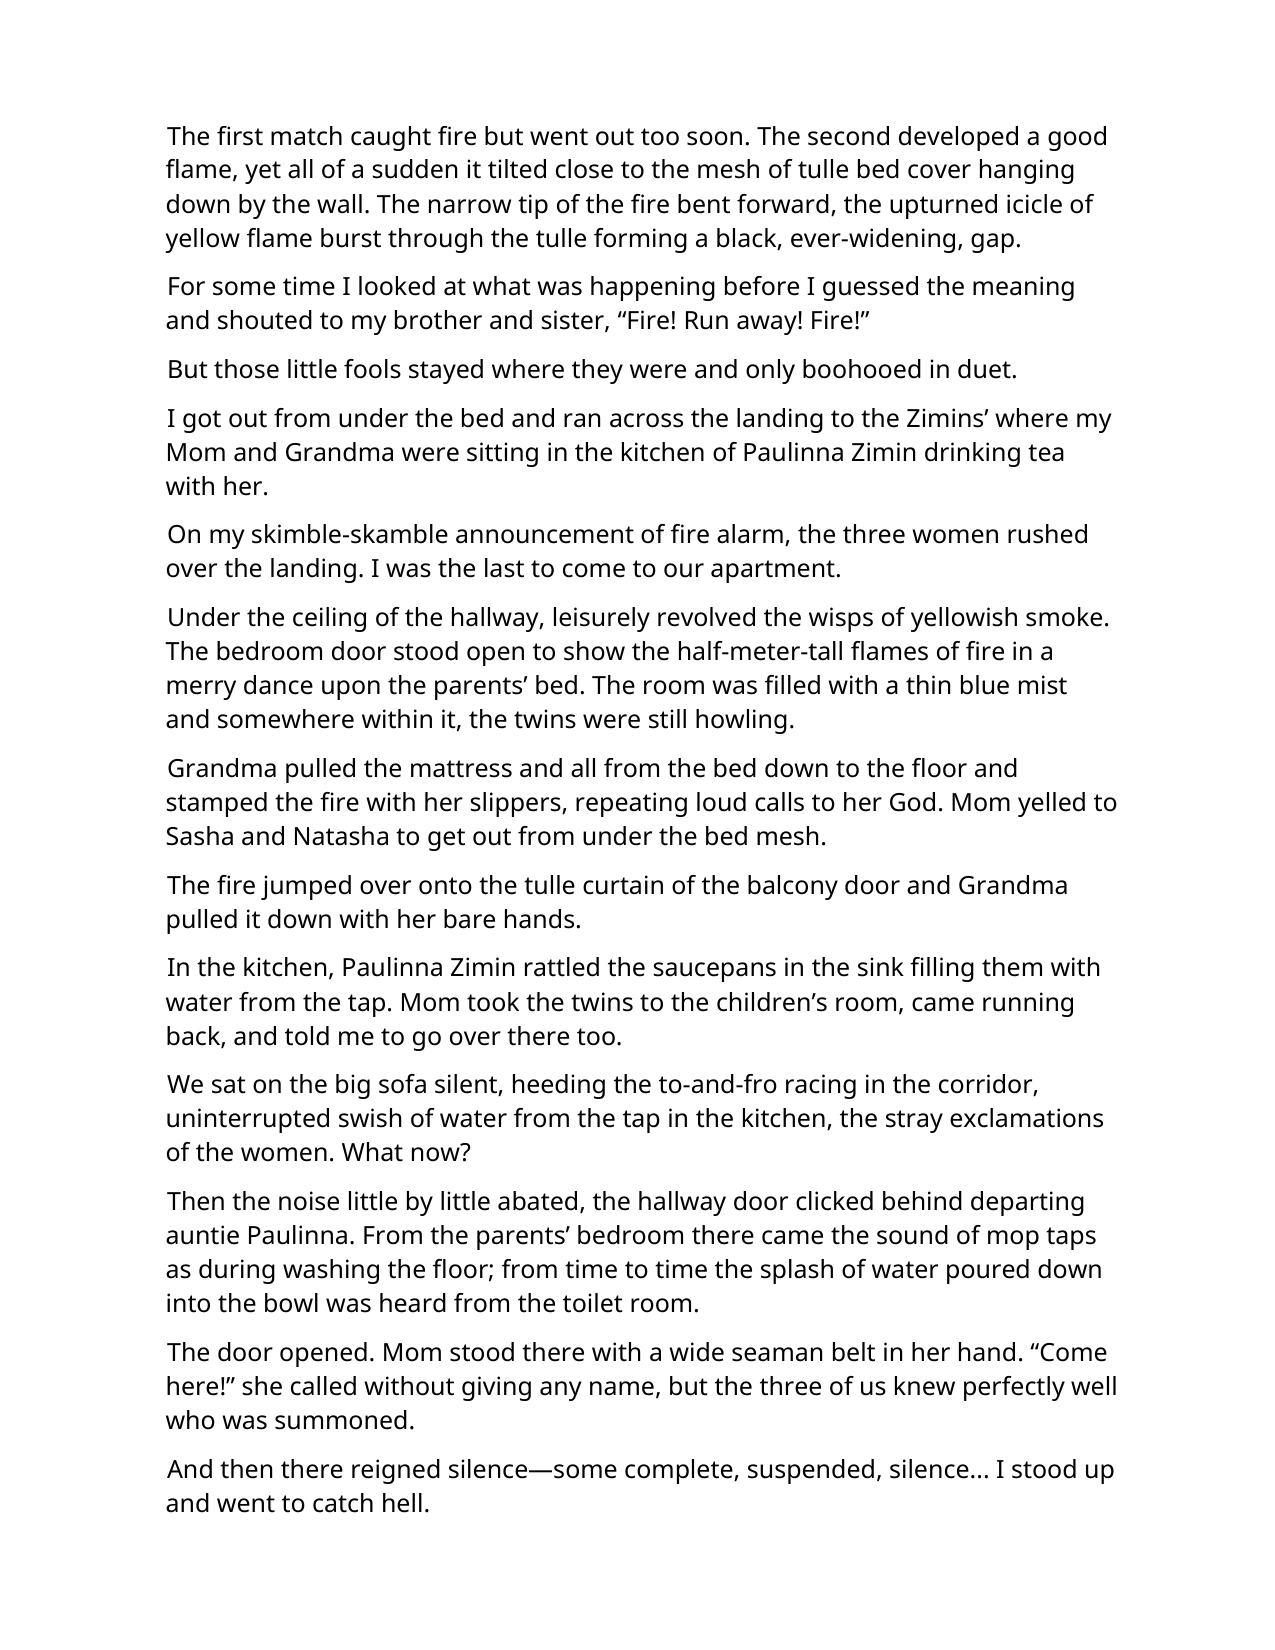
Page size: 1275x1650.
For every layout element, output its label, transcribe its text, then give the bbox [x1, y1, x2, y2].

text The fire jumped over onto the tulle curtain of the balcony door and Grandma pulled it down with her bare hands. [165, 867, 1118, 936]
text For some time I looked at what was happening before I guessed the meaning and shouted to my brother and sister, “Fire! Run away! Fire!” [165, 269, 1118, 337]
text And then there reigned silence—some complete, suspended, silence... I stood up and went to catch hell. [165, 1451, 1118, 1519]
text The door opened. Mom stood there with a wide seaman belt in her hand. “Come here!” she called without giving any name, but the three of us knew perfectly well who was summoned. [165, 1334, 1118, 1437]
text We sat on the big sofa silent, heeding the to-and-fro racing in the corridor, uninterrupted swish of water from the tap in the kitchen, the stray exclamations of the women. What now? [165, 1067, 1118, 1169]
text Under the ceiling of the hallway, leisurely revolved the wisps of yellowish smoke. The bedroom door stood open to show the half-meter-tall flames of fire in a merry dance upon the parents’ bed. The room was filled with a thin blue mist and somewhere within it, the twins were still howling. [165, 600, 1118, 736]
text Grandma pulled the mattress and all from the bed down to the floor and stamped the fire with her slippers, repeating loud calls to her God. Mom yelled to Sasha and Natasha to get out from under the bed mesh. [165, 751, 1118, 853]
text The first match caught fire but went out too soon. The second developed a good flame, yet all of a sudden it tilted close to the mesh of tulle bed cover hanging down by the wall. The narrow tip of the fire bent forward, the upturned icicle of yellow flame burst through the tulle forming a black, ever-widening, gap. [165, 118, 1118, 254]
text I got out from under the bed and ran across the landing to the Zimins’ where my Mom and Grandma were sitting in the kitchen of Paulinna Zimin drinking tea with her. [165, 400, 1118, 502]
text On my skimble-skamble announcement of fire alarm, the three women rushed over the landing. I was the last to come to our apartment. [165, 517, 1118, 585]
text Then the noise little by little abated, the hallway door clicked behind departing auntie Paulinna. From the parents’ bedroom there came the sound of mop taps as during washing the floor; from time to time the splash of water poured down into the bowl was heard from the toilet room. [165, 1184, 1118, 1320]
text In the kitchen, Paulinna Zimin rattled the saucepans in the sink filling them with water from the tap. Mom took the twins to the children’s room, came running back, and told me to go over there too. [165, 950, 1118, 1052]
text But those little fools stayed where they were and only boohooed in duet. [165, 352, 1118, 386]
